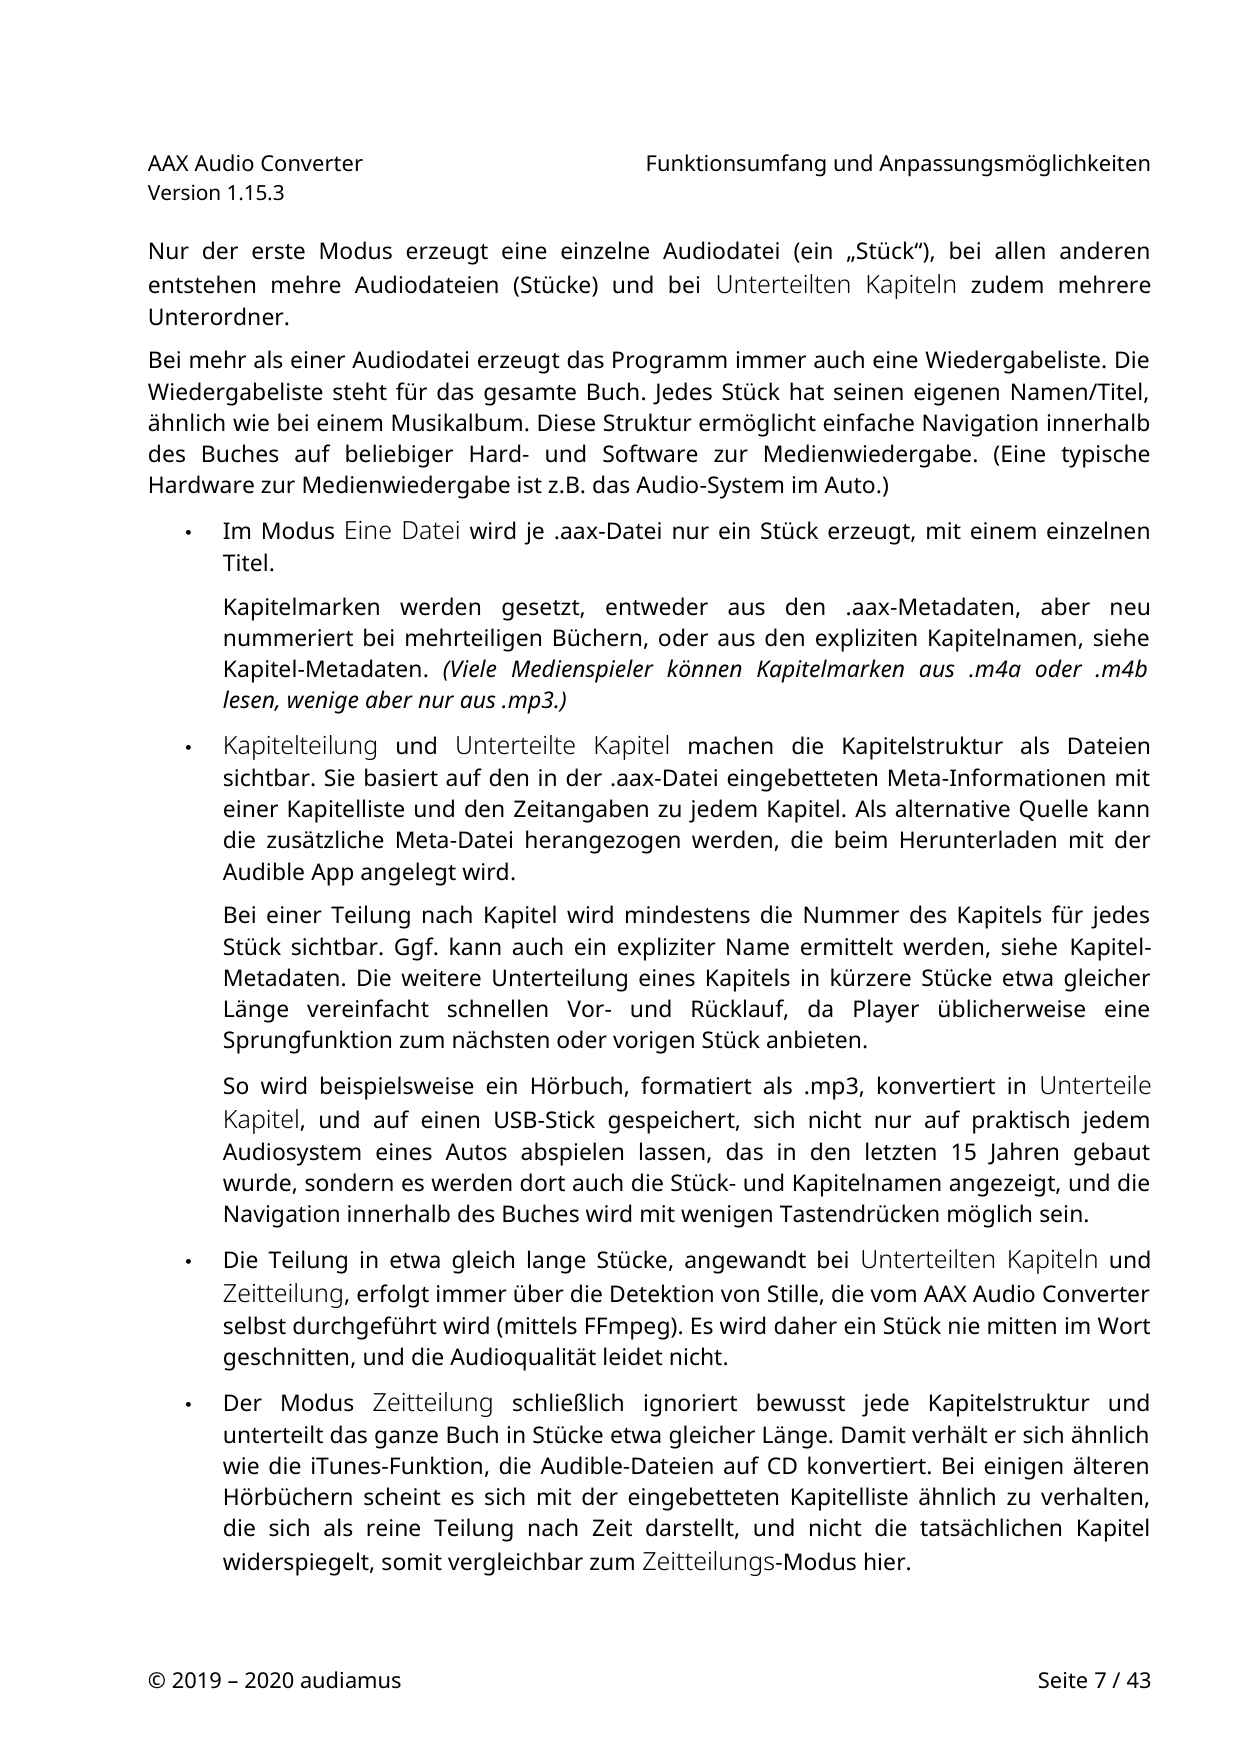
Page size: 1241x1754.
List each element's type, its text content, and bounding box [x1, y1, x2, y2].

list Die Teilung in etwa gleich lange Stücke, angewandt bei Unterteilten Kapiteln und Zeitteilung, erfolgt immer über die Detektion von Stille, die vom AAX Audio Converter selbst durchgeführt wird (mittels FFmpeg). Es wird daher ein Stück nie mitten im Wort geschnitten, und die Audioqualität leidet nicht. [185, 1242, 1152, 1372]
list So wird beispielsweise ein Hörbuch, formatiert als .mp3, konvertiert in Unterteile Kapitel, und auf einen USB-Stick gespeichert, sich nicht nur auf praktisch jedem Audiosystem eines Autos abspielen lassen, das in den letzten 15 Jahren gebaut wurde, sondern es werden dort auch die Stück- und Kapitelnamen angezeigt, und die Navigation innerhalb des Buches wird mit wenigen Tastendrücken möglich sein. [185, 1068, 1152, 1229]
text Nur der erste Modus erzeugt eine einzelne Audiodatei (ein „Stück“), bei allen anderen entstehen mehre Audiodateien (Stücke) und bei Unterteilten Kapiteln zudem mehrere Unterordner. [148, 235, 1152, 332]
list Bei einer Teilung nach Kapitel wird mindestens die Nummer des Kapitels für jedes Stück sichtbar. Ggf. kann auch ein expliziter Name ermittelt werden, siehe Kapitel-Metadaten. Die weitere Unterteilung eines Kapitels in kürzere Stücke etwa gleicher Länge vereinfacht schnellen Vor- und Rücklauf, da Player üblicherweise eine Sprungfunktion zum nächsten oder vorigen Stück anbieten. [185, 899, 1152, 1055]
list Im Modus Eine Datei wird je .aax-Datei nur ein Stück erzeugt, mit einem einzelnen Titel. [185, 513, 1152, 578]
list Kapitelteilung und Unterteilte Kapitel machen die Kapitelstruktur als Dateien sichtbar. Sie basiert auf den in der .aax-Datei eingebetteten Meta-Informationen mit einer Kapitelliste und den Zeitangaben zu jedem Kapitel. Als alternative Quelle kann die zusätzliche Meta-Datei herangezogen werden, die beim Herunterladen mit der Audible App angelegt wird. [185, 728, 1152, 887]
text Bei mehr als einer Audiodatei erzeugt das Programm immer auch eine Wiedergabeliste. Die Wiedergabeliste steht für das gesamte Buch. Jedes Stück hat seinen eigenen Namen/Titel, ähnlich wie bei einem Musikalbum. Diese Struktur ermöglicht einfache Navigation innerhalb des Buches auf beliebiger Hard- und Software zur Medienwiedergabe. (Eine typische Hardware zur Medienwiedergabe ist z.B. das Audio-System im Auto.) [148, 344, 1152, 500]
list Kapitelmarken werden gesetzt, entweder aus den .aax-Metadaten, aber neu nummeriert bei mehrteiligen Büchern, oder aus den expliziten Kapitelnamen, siehe Kapitel-Metadaten. (Viele Medienspieler können Kapitelmarken aus .m4a oder .m4b lesen, wenige aber nur aus .mp3.) [185, 590, 1152, 715]
list Der Modus Zeitteilung schließlich ignoriert bewusst jede Kapitelstruktur und unterteilt das ganze Buch in Stücke etwa gleicher Länge. Damit verhält er sich ähnlich wie die iTunes-Funktion, die Audible-Dateien auf CD konvertiert. Bei einigen älteren Hörbüchern scheint es sich mit der eingebetteten Kapitelliste ähnlich zu verhalten, die sich als reine Teilung nach Zeit darstellt, und nicht die tatsächlichen Kapitel widerspiegelt, somit vergleichbar zum Zeitteilungs-Modus hier. [185, 1385, 1152, 1578]
